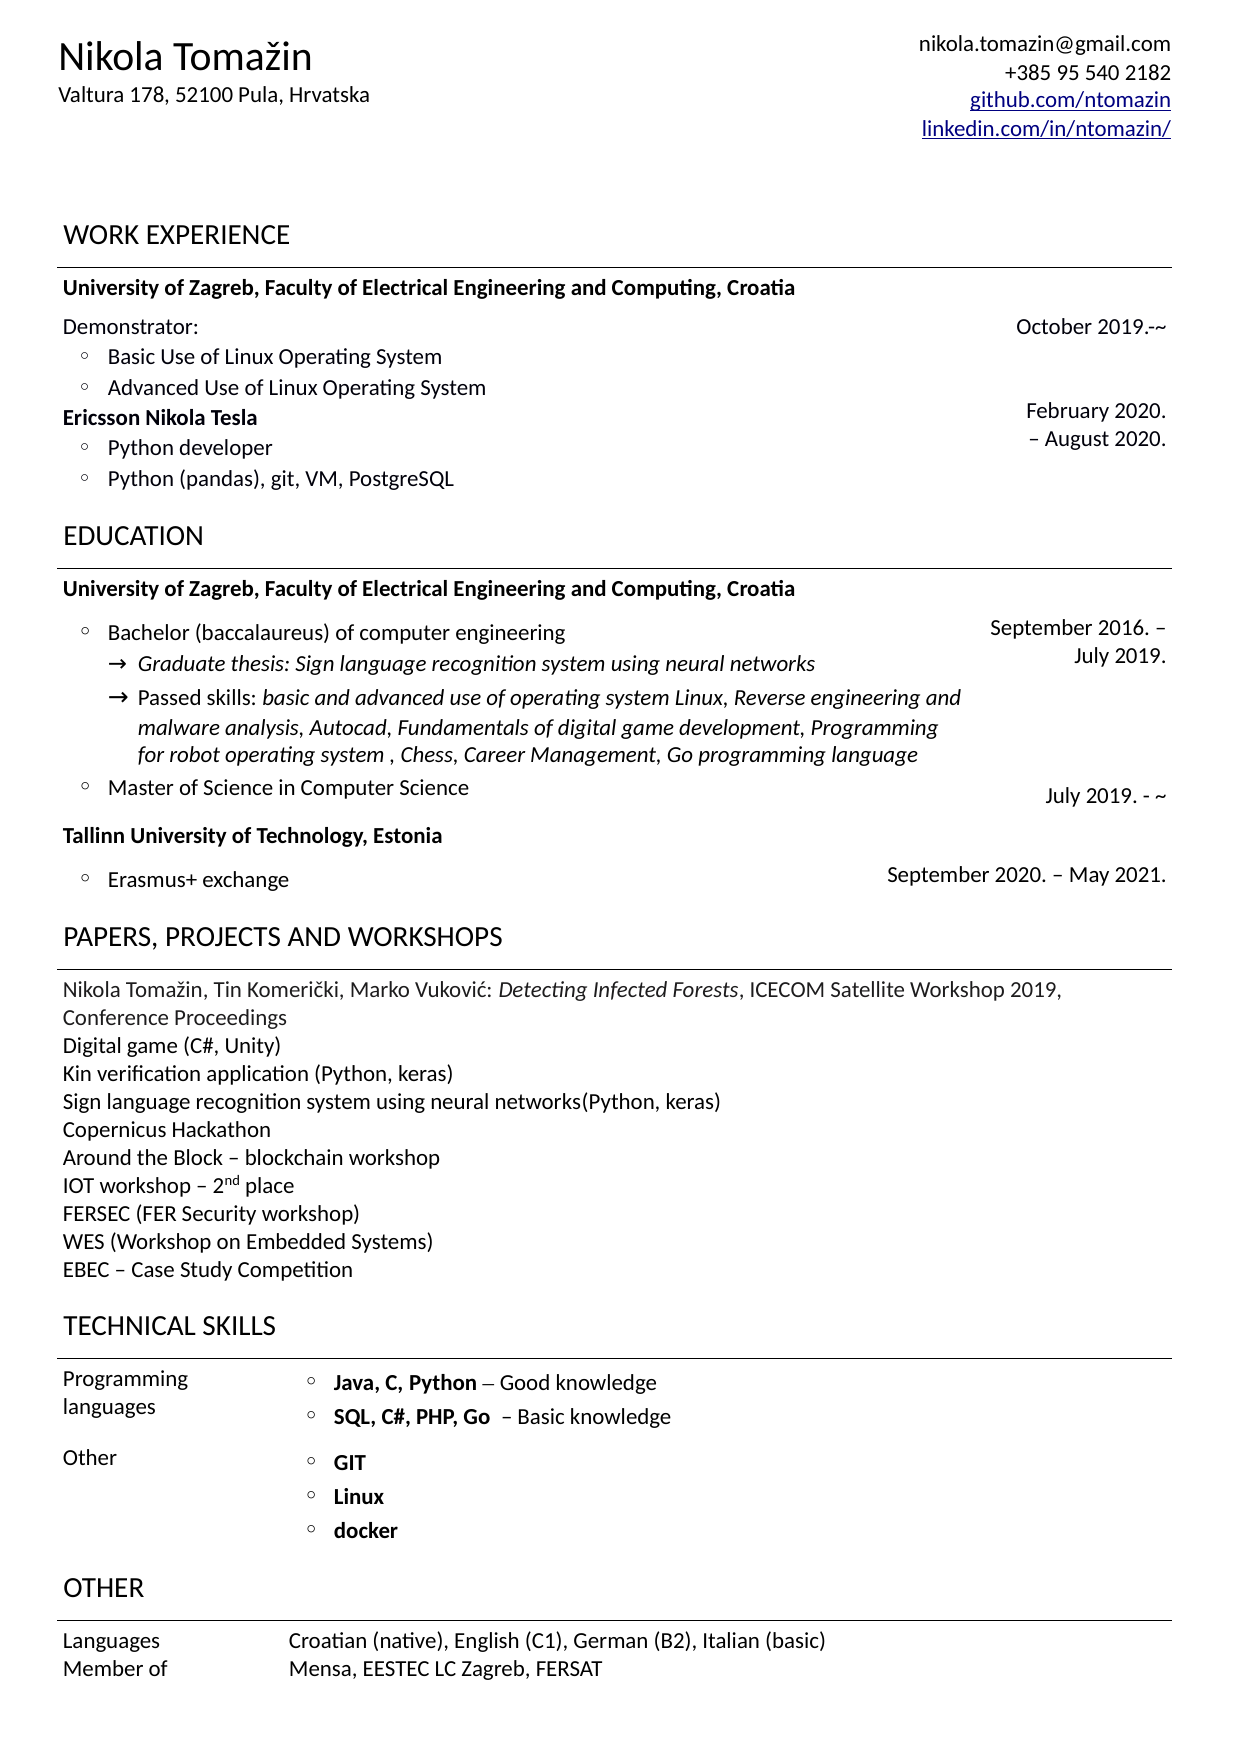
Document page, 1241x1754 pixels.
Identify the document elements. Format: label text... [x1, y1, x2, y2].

table_header nikola.tomazin@gmail.com +385 95 540 2182 github.com/ntomazin linkedin.com/in/ntomazin/ [560, 30, 1172, 170]
table_cell Demonstrator: Basic Use of Linux Operating System Advanced Use of Linux Operating System Ericsson Nikola Tesla Python developer Python (pandas), git, VM, PostgreSQL [57, 306, 770, 499]
table_cell Other [57, 1438, 283, 1551]
table_cell GIT Linux docker [283, 1438, 1172, 1551]
table_cell eDucation [57, 499, 1172, 567]
table_cell September 2016. – July 2019. July 2019. - ~ [973, 608, 1172, 815]
table_header Work experience [57, 198, 1172, 266]
table_cell Bachelor (baccalaureus) of computer engineering Graduate thesis: Sign language recognition system using neural networks Passed skills: basic and advanced use of operating system Linux, Reverse engineering and malware analysis, Autocad, Fundamentals of digital game development, Programming for robot operating system , Chess, Career Management, Go programming language Master of Science in Computer Science [57, 608, 972, 815]
table_cell Tallinn University of Technology, Estonia [57, 815, 770, 854]
table_cell Programming languages [57, 1359, 283, 1438]
table_cell Languages Member of [57, 1621, 283, 1688]
table_cell [770, 815, 1172, 854]
table_cell Erasmus+ exchange [57, 855, 770, 900]
table_header Other [57, 1551, 1172, 1620]
table_header Papers, Projects and Workshops [57, 900, 1172, 969]
table_cell Nikola Tomažin, Tin Komerički, Marko Vuković: Detecting Infected Forests, ICECOM Satellite Workshop 2019, Conference Proceedings Digital game (C#, Unity) Kin verification application (Python, keras) Sign language recognition system using neural networks(Python, keras) Copernicus Hackathon Around the Block – blockchain workshop IOT workshop – 2nd place FERSEC (FER Security workshop) WES (Workshop on Embedded Systems) EBEC – Case Study Competition [57, 970, 1172, 1289]
table_cell University of Zagreb, Faculty of Electrical Engineering and Computing, Croatia [57, 268, 1172, 306]
table_cell University of Zagreb, Faculty of Electrical Engineering and Computing, Croatia [57, 569, 1172, 607]
table_cell September 2020. – May 2021. [770, 855, 1172, 900]
table_header Nikola Tomažin Valtura 178, 52100 Pula, Hrvatska [57, 30, 560, 170]
table_cell Java, C, Python – Good knowledge SQL, C#, PHP, Go – Basic knowledge [283, 1359, 1172, 1438]
table_cell Croatian (native), English (C1), German (B2), Italian (basic) Mensa, EESTEC LC Zagreb, FERSAT [283, 1621, 1172, 1688]
table_header Technical Skills [57, 1289, 1172, 1358]
table_cell October 2019.-~ February 2020. – August 2020. [770, 306, 1172, 499]
